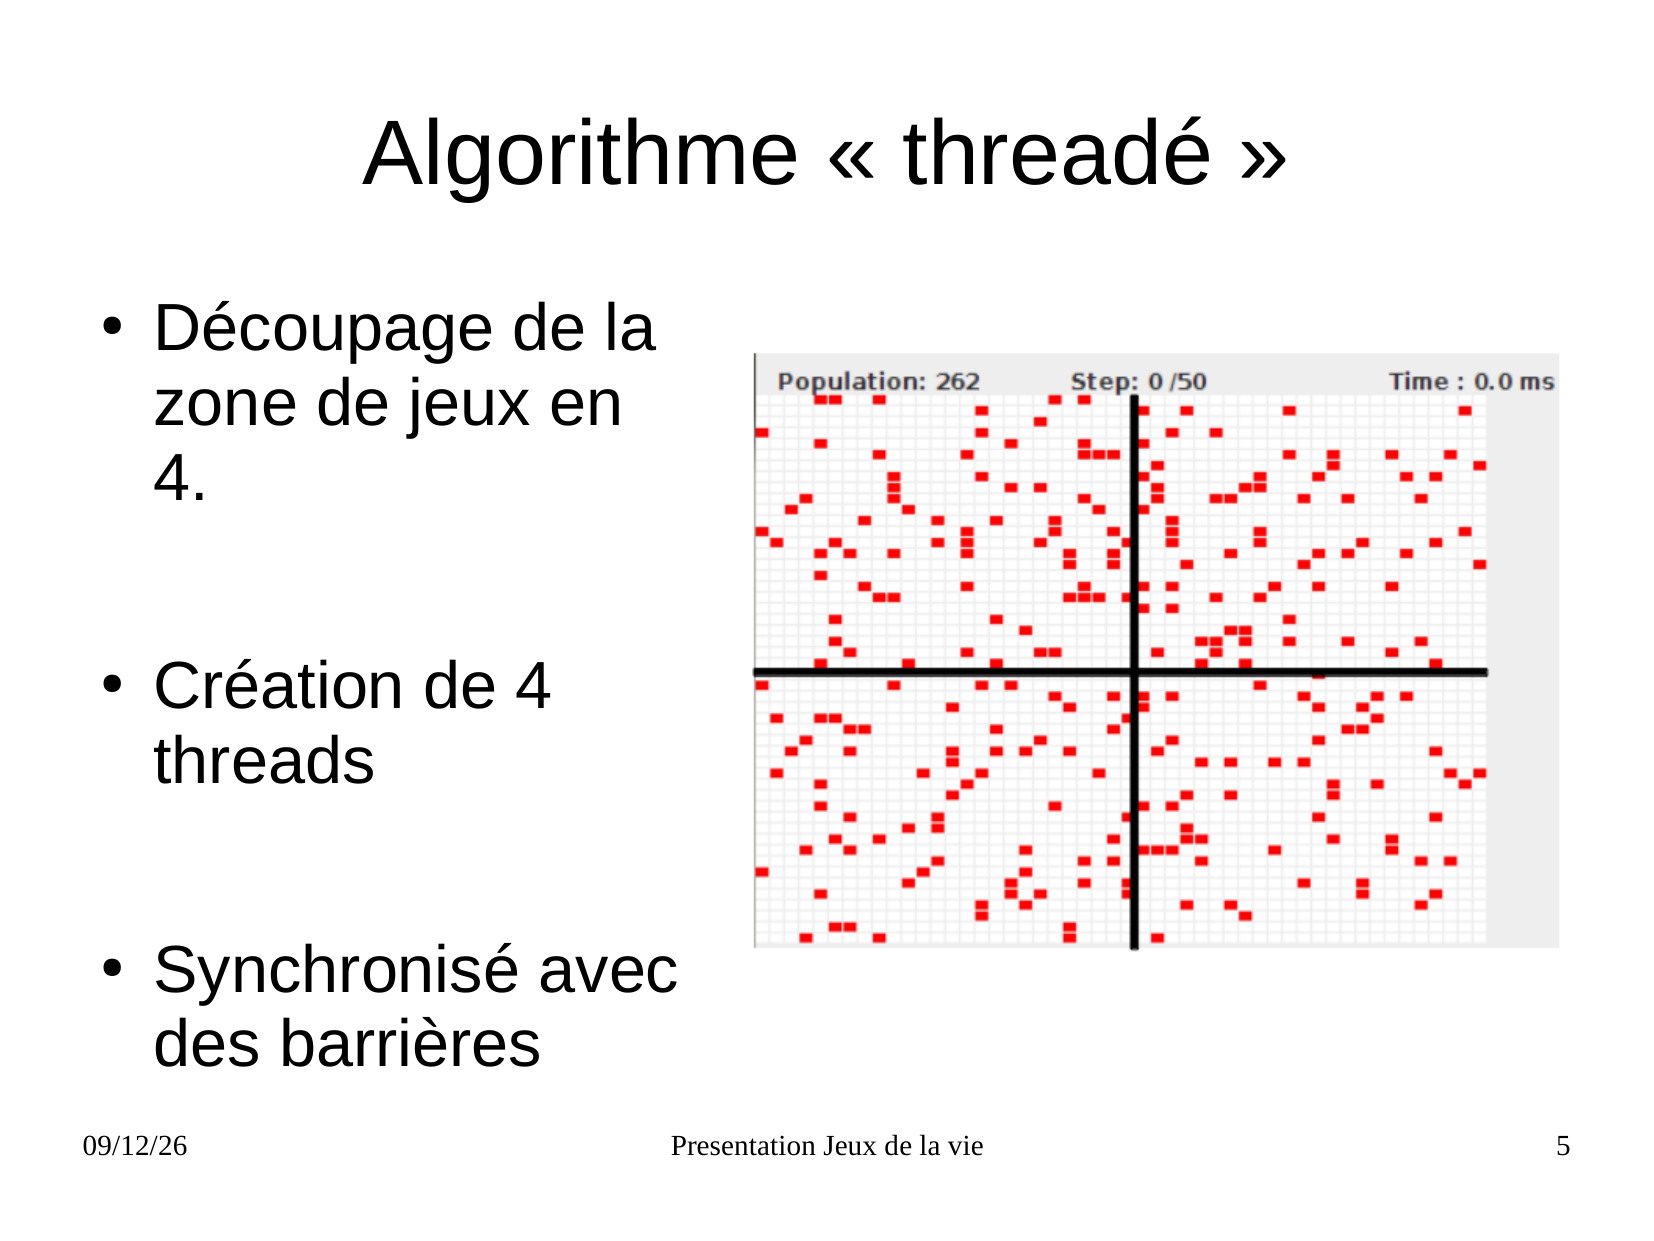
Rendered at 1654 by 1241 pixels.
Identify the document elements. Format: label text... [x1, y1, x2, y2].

list Découpage de la zone de jeux en 4. Création de 4 threads Synchronisé avec des barrières [82, 290, 697, 1087]
picture [723, 330, 1583, 967]
title Algorithme « threadé » [82, 49, 1571, 257]
